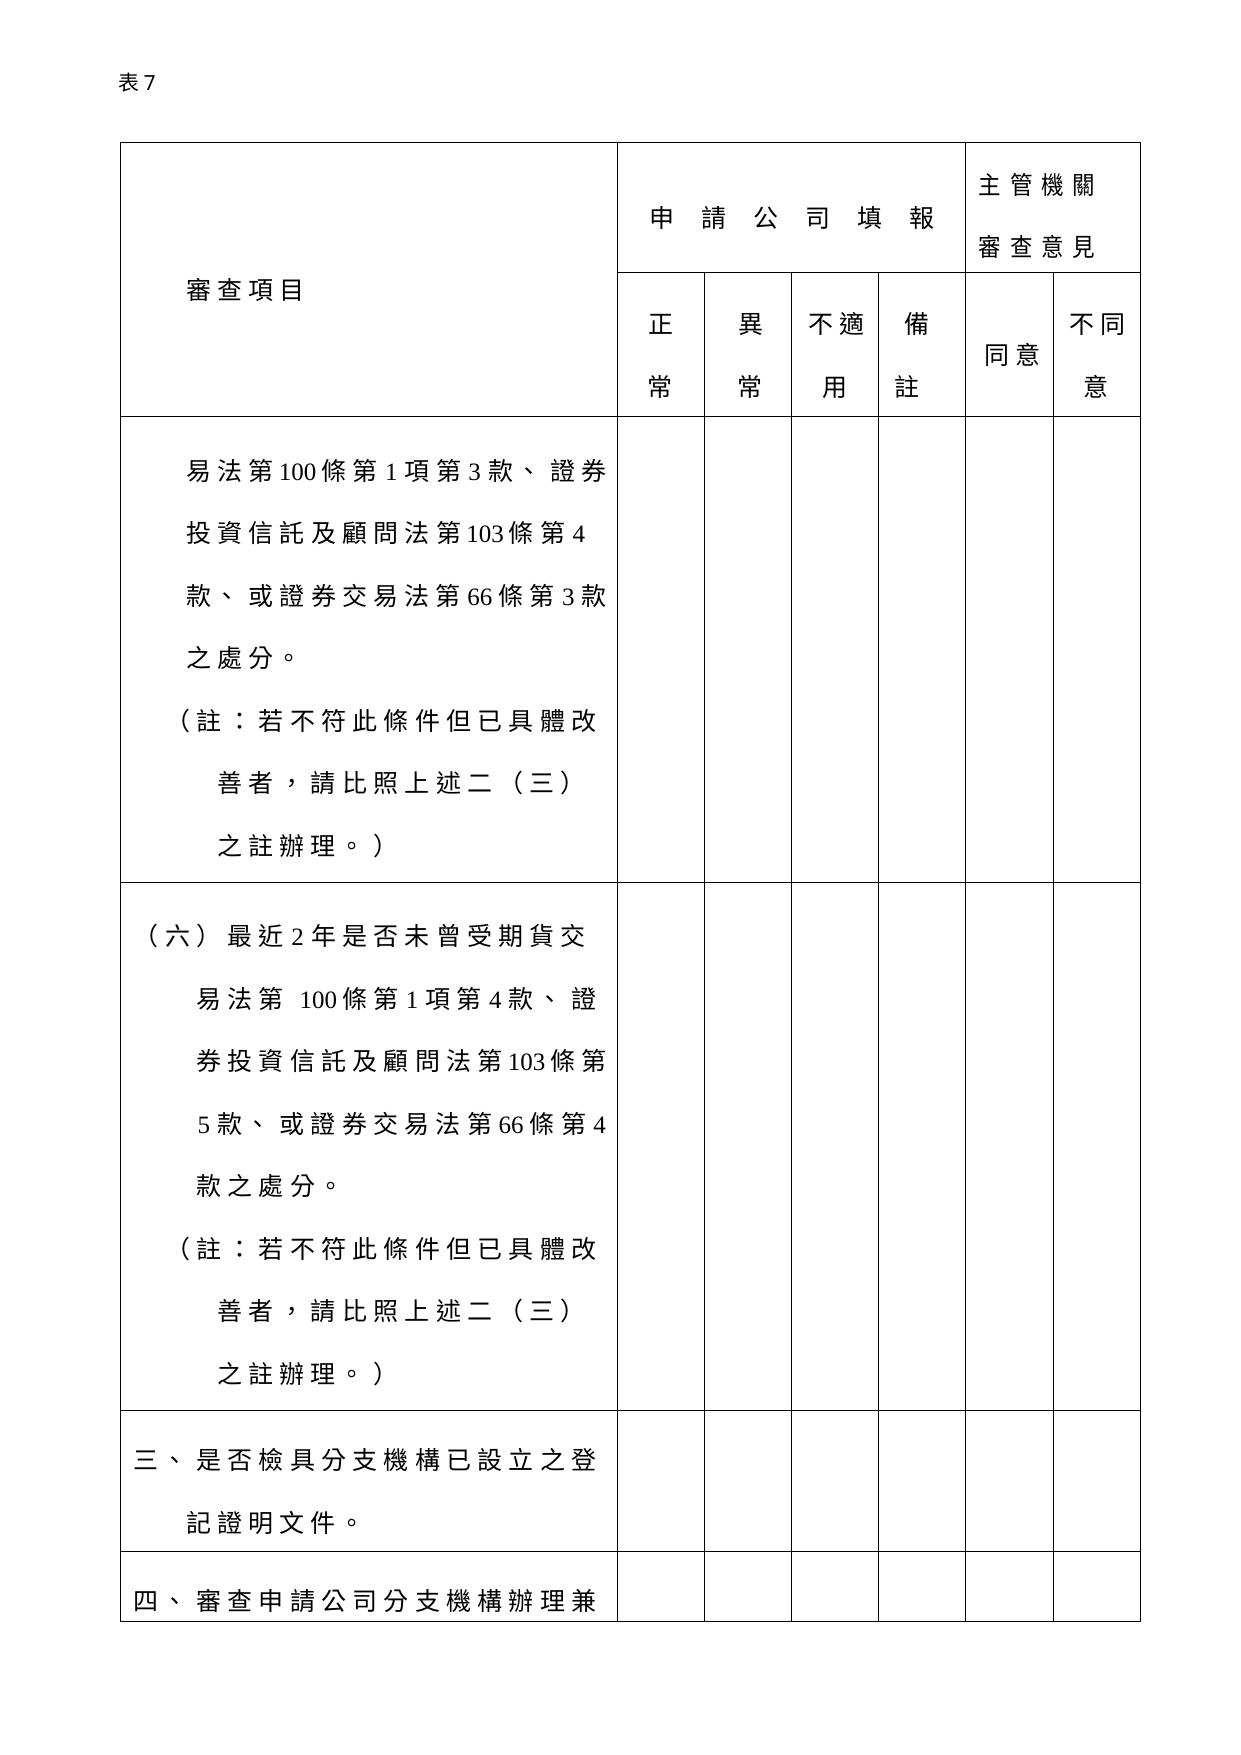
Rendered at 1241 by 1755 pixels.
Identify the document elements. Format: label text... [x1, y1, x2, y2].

table_cell [966, 1552, 1053, 1621]
table_cell [792, 1552, 878, 1621]
table_cell [705, 1411, 791, 1551]
table_cell 異 常 [705, 273, 791, 416]
table_cell [618, 883, 704, 1410]
table_cell 備 註 [879, 273, 965, 416]
table_cell [1054, 417, 1140, 882]
table_cell [879, 883, 965, 1410]
table_cell [879, 417, 965, 882]
table_cell [966, 1411, 1053, 1551]
table_cell [792, 1411, 878, 1551]
table_cell [1054, 1411, 1140, 1551]
table_cell （六）最近2年是否未曾受期貨交易法第100條第1項第4款、證券投資信託及顧問法第103條第5款、或證券交易法第66條第4款之處分。 （註：若不符此條件但已具體改善者，請比照上述二（三）之註辦理。） [121, 883, 617, 1410]
table_cell [966, 883, 1053, 1410]
table_cell 同意 [966, 273, 1053, 416]
table_header 申 請 公 司 填 報 [618, 143, 965, 272]
table_cell [618, 417, 704, 882]
table_cell [879, 1552, 965, 1621]
table_cell 易法第100條第1項第3款、證券投資信託及顧問法第103條第4款、或證券交易法第66條第3款之處分。 （註：若不符此條件但已具體改善者，請比照上述二（三）之註辦理。） [121, 417, 617, 882]
table_header 主管機關 審查意見 [966, 143, 1140, 272]
table_cell [1054, 883, 1140, 1410]
table_cell [792, 417, 878, 882]
table_cell [792, 883, 878, 1410]
table_cell [618, 1411, 704, 1551]
table_cell [1054, 1552, 1140, 1621]
table_cell [879, 1411, 965, 1551]
table_cell [966, 417, 1053, 882]
table_header 審查項目 [121, 143, 617, 416]
table_cell 四、審查申請公司分支機構辦理兼 [121, 1552, 617, 1621]
table_cell [618, 1552, 704, 1621]
table_cell [705, 1552, 791, 1621]
table_cell 正 常 [618, 273, 704, 416]
table_cell 不同意 [1054, 273, 1140, 416]
table_cell 三、是否檢具分支機構已設立之登記證明文件。 [121, 1411, 617, 1551]
table_cell [705, 417, 791, 882]
table_cell [705, 883, 791, 1410]
table_cell 不適用 [792, 273, 878, 416]
